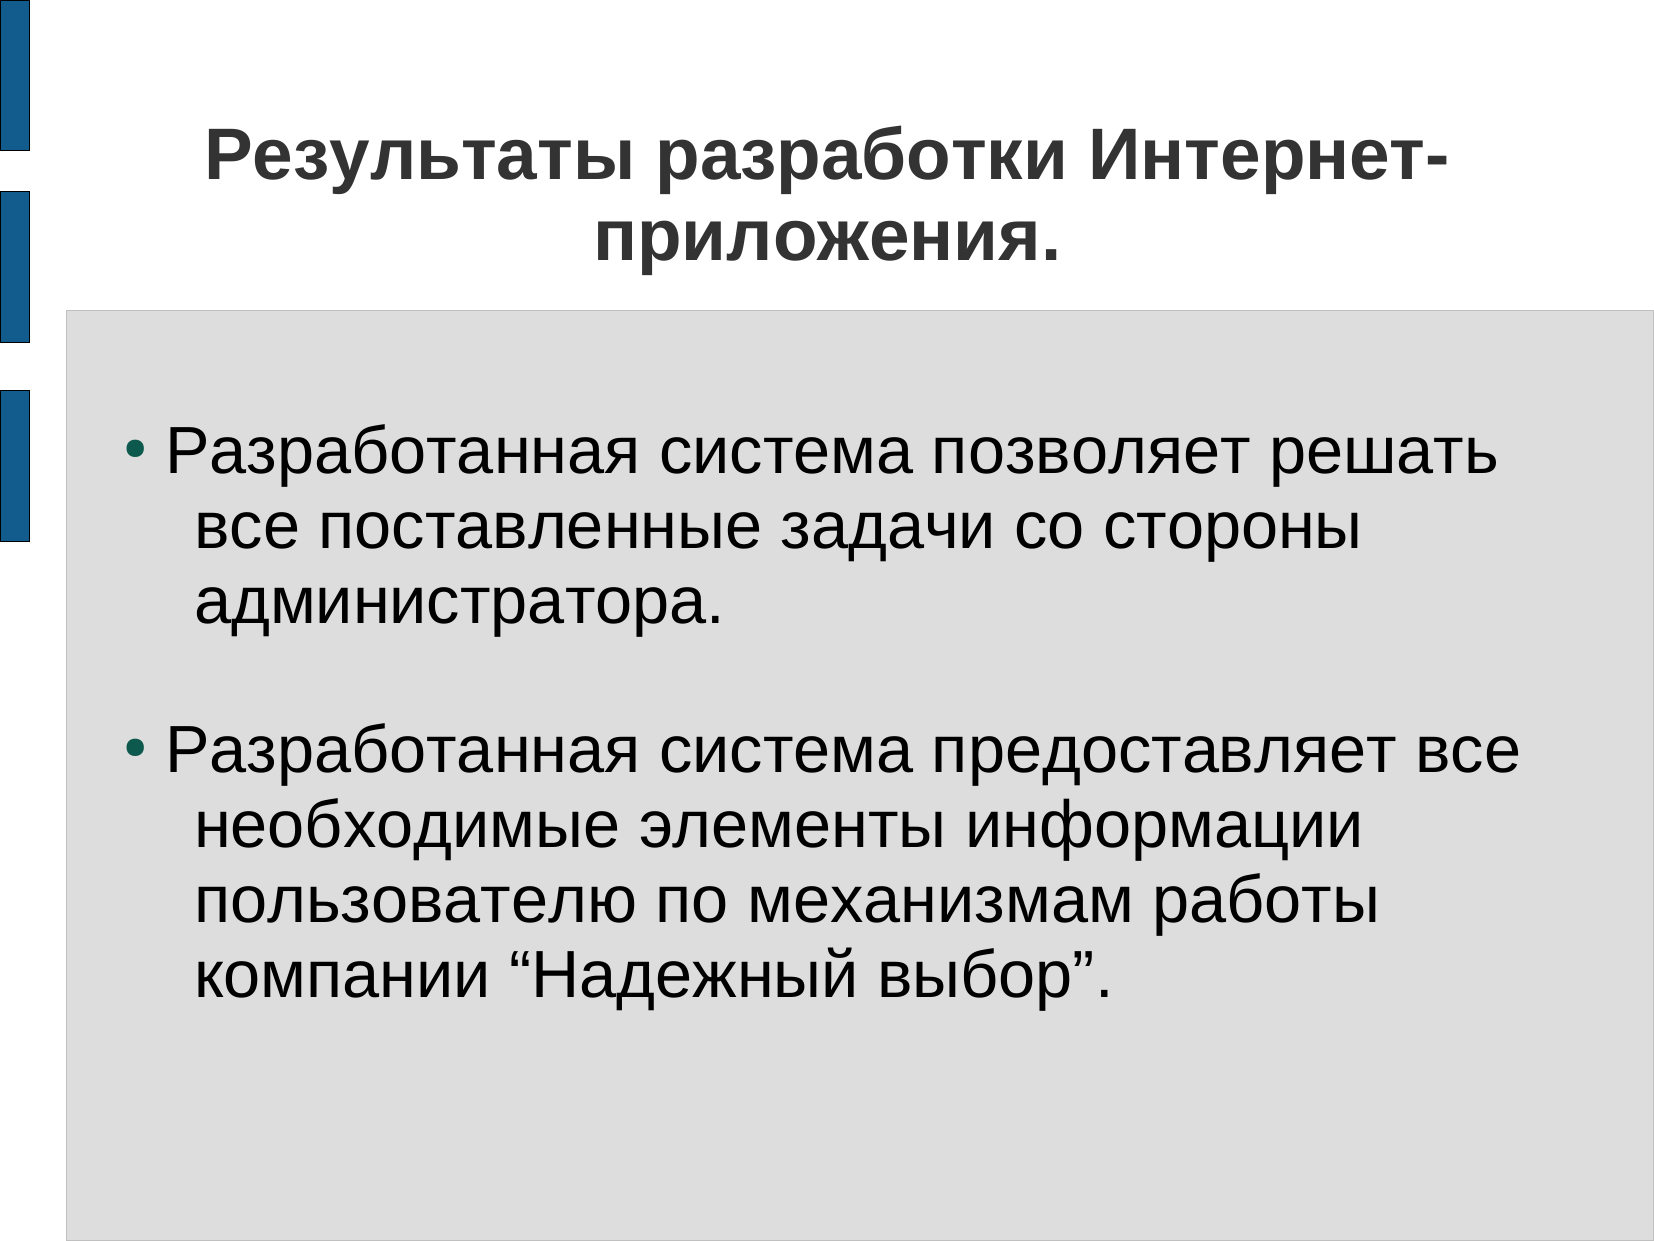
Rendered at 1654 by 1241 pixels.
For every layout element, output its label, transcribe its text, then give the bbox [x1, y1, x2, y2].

title Результаты разработки Интернет-приложения. [121, 91, 1534, 299]
list Разработанная система позволяет решать все поставленные задачи со стороны администратора. Разработанная система предоставляет все необходимые элементы информации пользователю по механизмам работы компании “Надежный выбор”. [123, 413, 1536, 1010]
